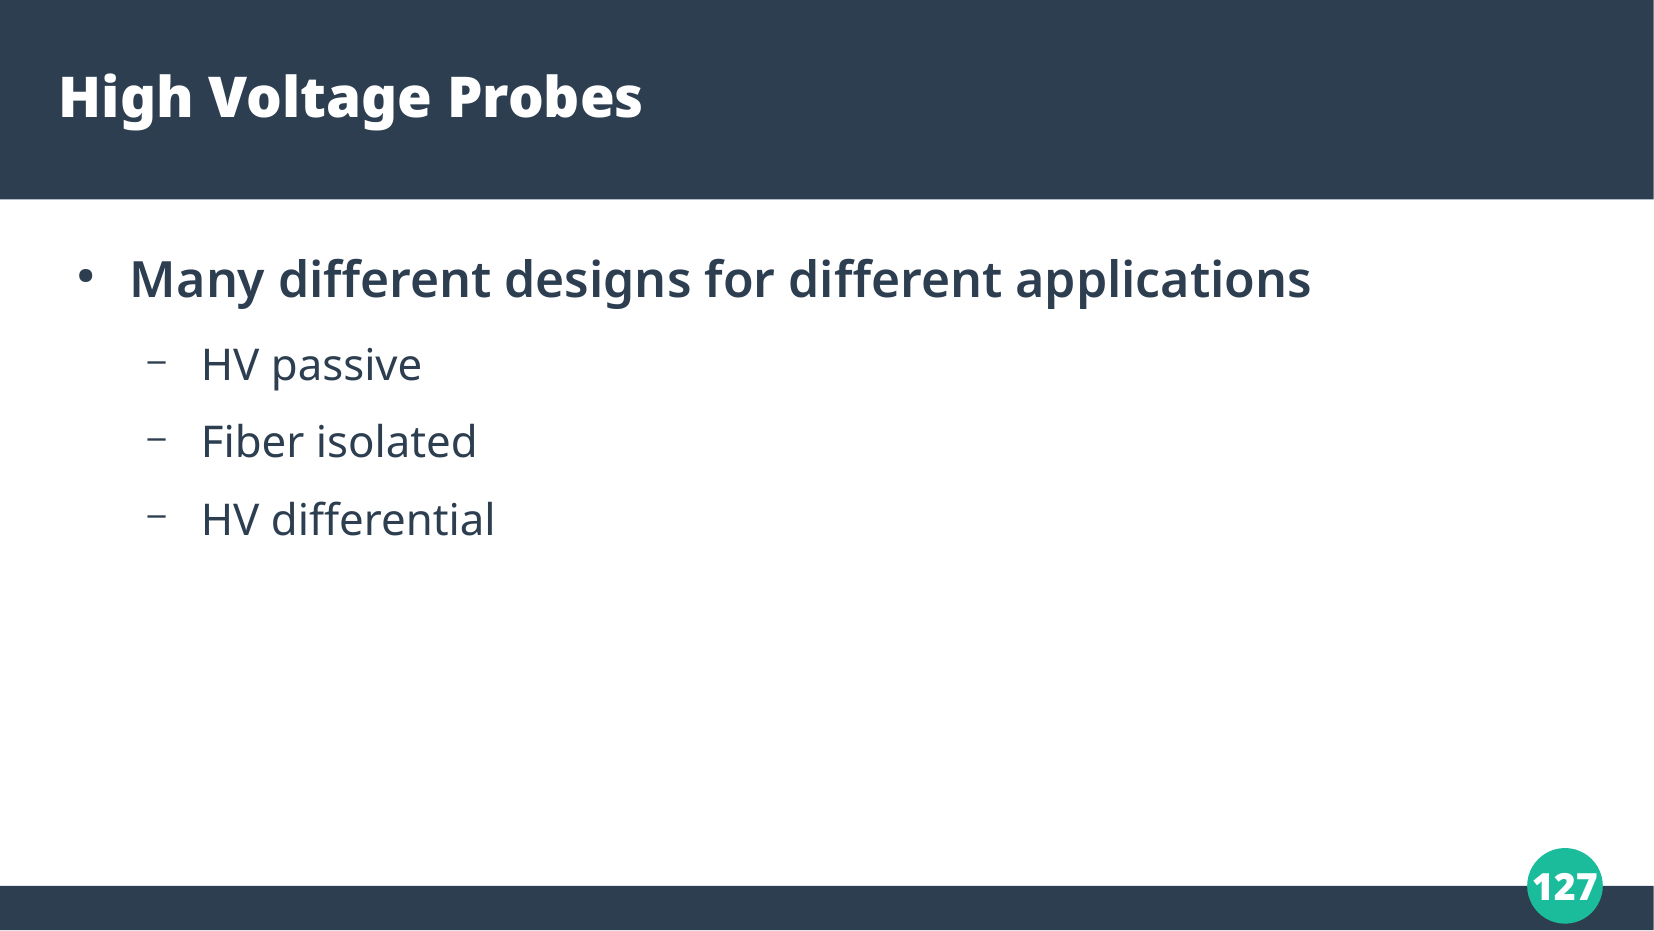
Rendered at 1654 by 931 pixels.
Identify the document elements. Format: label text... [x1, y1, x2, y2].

list Many different designs for different applications HV passive Fiber isolated HV differential [59, 243, 1595, 864]
title High Voltage Probes [59, 37, 1595, 155]
